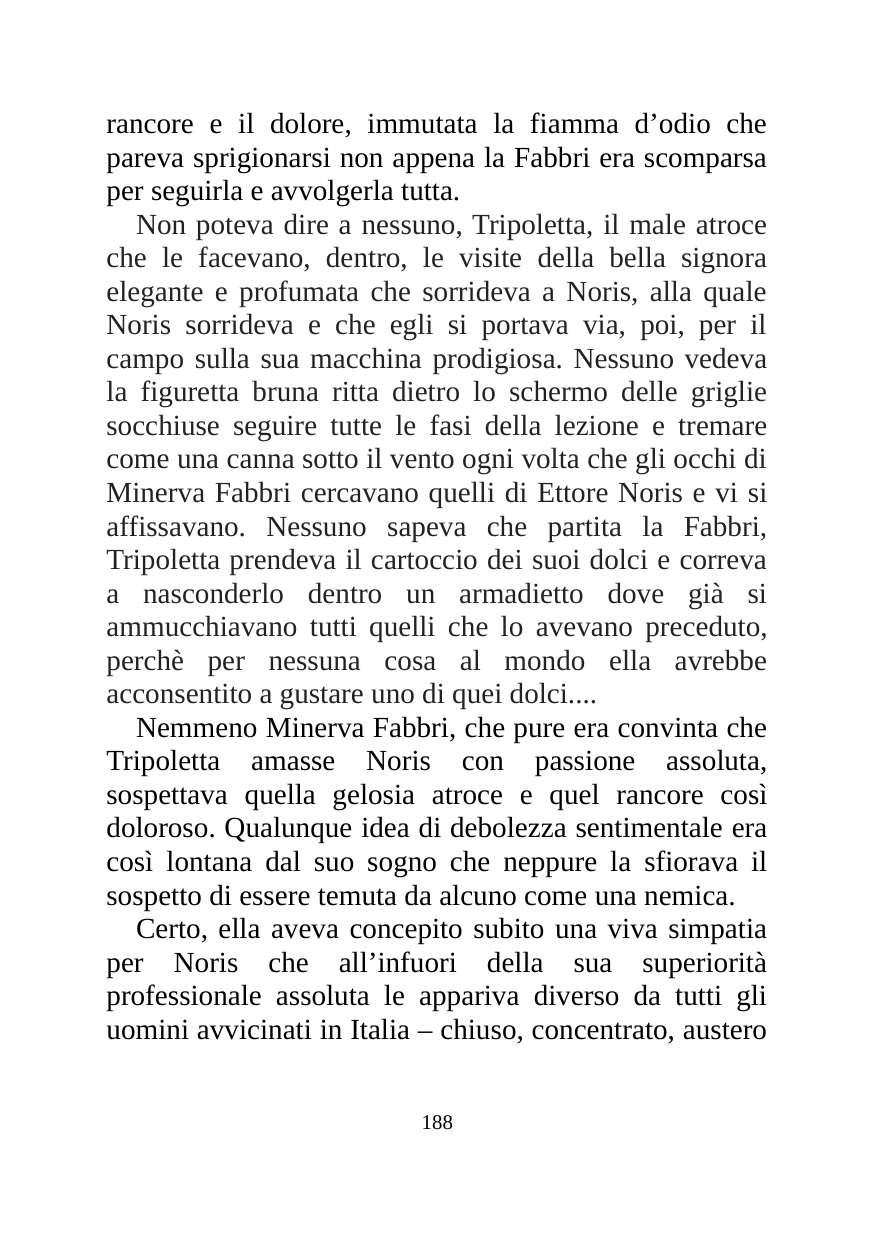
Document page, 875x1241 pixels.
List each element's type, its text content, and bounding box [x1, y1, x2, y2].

text Non poteva dire a nessuno, Tripoletta, il male atroce che le facevano, dentro, le visite della bella signora elegante e profumata che sorrideva a Noris, alla quale Noris sorrideva e che egli si portava via, poi, per il campo sulla sua macchina prodigiosa. Nessuno vedeva la figuretta bruna ritta dietro lo schermo delle griglie socchiuse seguire tutte le fasi della lezione e tremare come una canna sotto il vento ogni volta che gli occhi di Minerva Fabbri cercavano quelli di Ettore Noris e vi si affissavano. Nessuno sapeva che partita la Fabbri, Tripoletta prendeva il cartoccio dei suoi dolci e correva a nasconderlo dentro un armadietto dove già si ammucchiavano tutti quelli che lo avevano preceduto, perchè per nessuna cosa al mondo ella avrebbe acconsentito a gustare uno di quei dolci.... [106, 207, 768, 710]
text rancore e il dolore, immutata la fiamma d’odio che pareva sprigionarsi non appena la Fabbri era scomparsa per seguirla e avvolgerla tutta. [106, 106, 768, 207]
text Certo, ella aveva concepito subito una viva simpatia per Noris che all’infuori della sua superiorità professionale assoluta le appariva diverso da tutti gli uomini avvicinati in Italia – chiuso, concentrato, austero [106, 911, 768, 1045]
text Nemmeno Minerva Fabbri, che pure era convinta che Tripoletta amasse Noris con passione assoluta, sospettava quella gelosia atroce e quel rancore così doloroso. Qualunque idea di debolezza sentimentale era così lontana dal suo sogno che neppure la sfiorava il sospetto di essere temuta da alcuno come una nemica. [106, 710, 768, 911]
